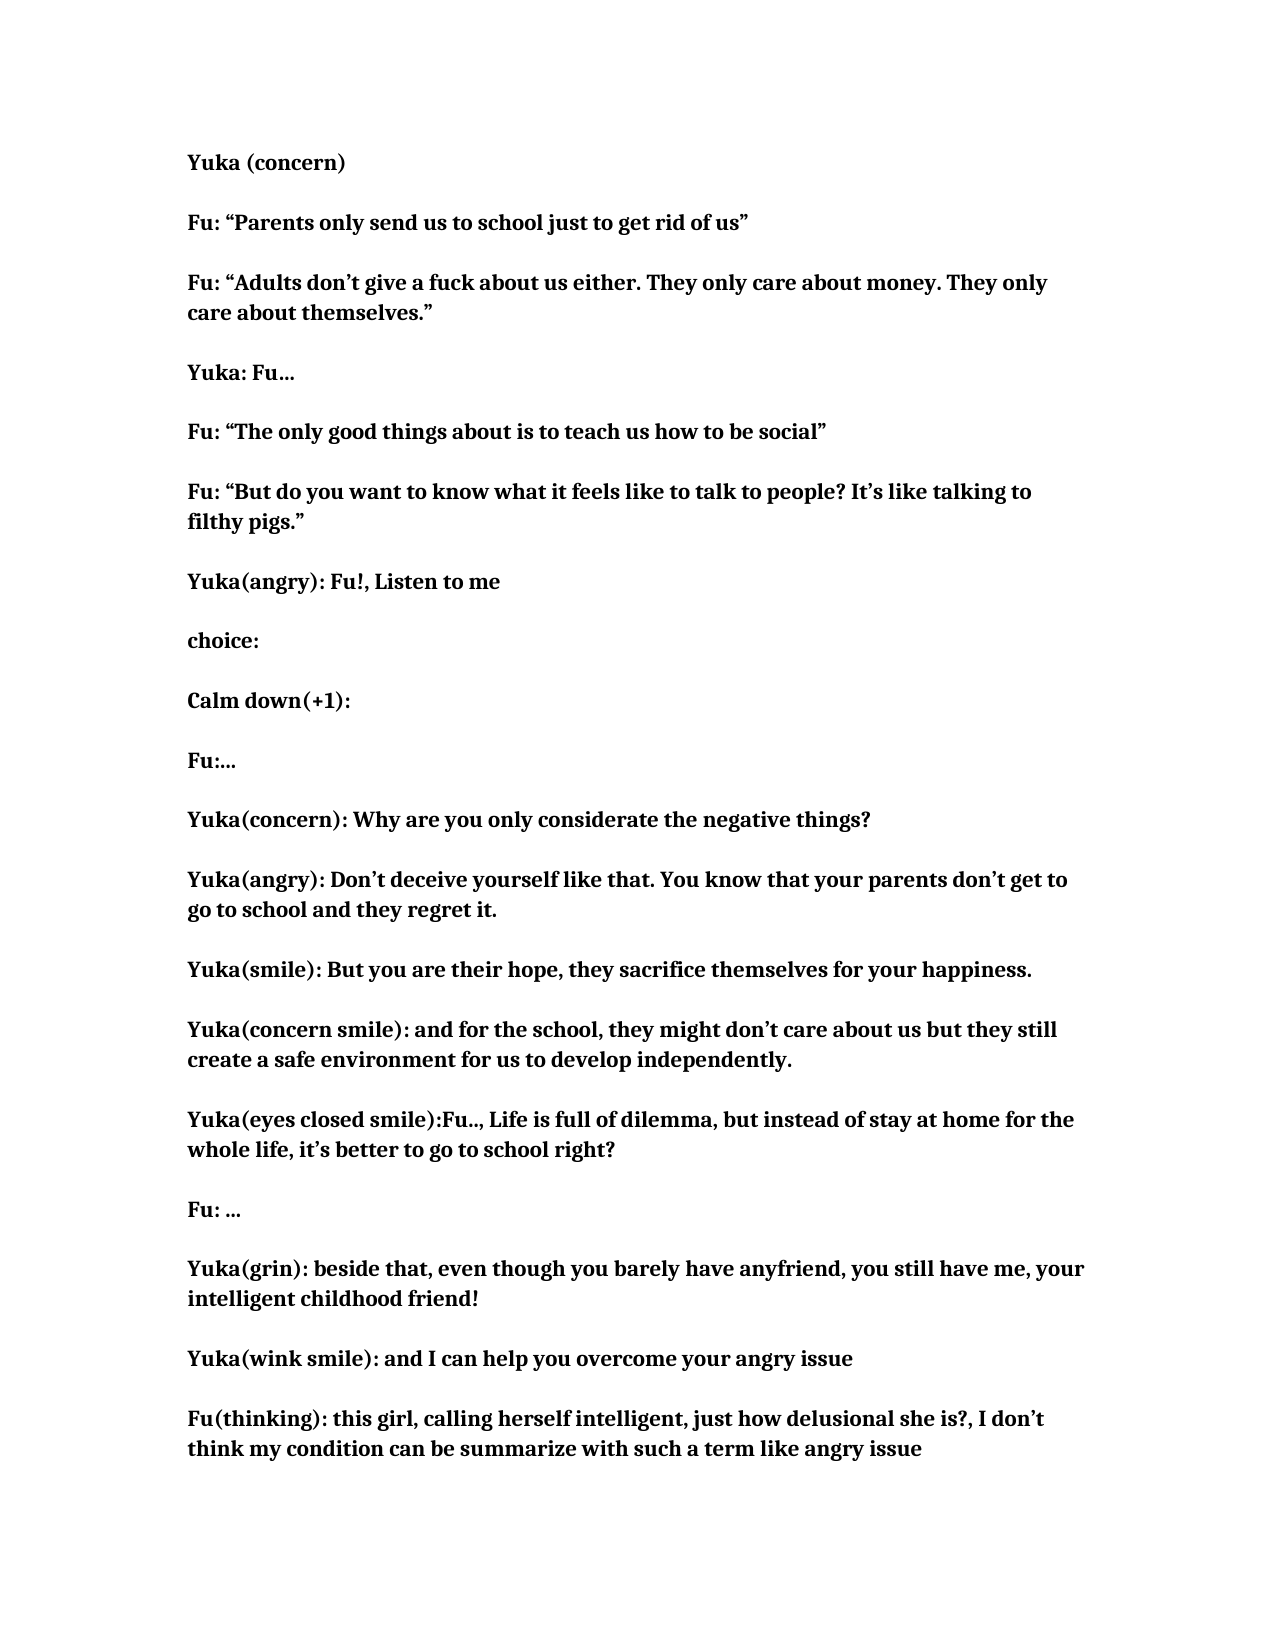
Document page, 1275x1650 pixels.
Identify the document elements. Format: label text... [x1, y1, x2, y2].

text Calm down(+1): [187, 688, 1087, 714]
text Yuka: Fu… [187, 359, 1087, 386]
text Yuka(angry): Fu!, Listen to me [187, 568, 1087, 595]
text Fu: ... [187, 1196, 1087, 1223]
text Fu:... [187, 748, 1087, 774]
text Yuka (concern) [187, 150, 1087, 176]
text Yuka(eyes closed smile):Fu.., Life is full of dilemma, but instead of stay at home for the whole life, it’s better to go to school right? [187, 1106, 1087, 1163]
text Yuka(wink smile): and I can help you overcome your angry issue [187, 1346, 1087, 1372]
text Yuka(smile): But you are their hope, they sacrifice themselves for your happiness. [187, 957, 1087, 983]
text choice: [187, 628, 1087, 654]
text Fu: “The only good things about is to teach us how to be social” [187, 419, 1087, 445]
text Yuka(angry): Don’t deceive yourself like that. You know that your parents don’t get to go to school and they regret it. [187, 867, 1087, 923]
text Yuka(concern smile): and for the school, they might don’t care about us but they still create a safe environment for us to develop independently. [187, 1017, 1087, 1073]
text Fu: “But do you want to know what it feels like to talk to people? It’s like talking to filthy pigs.” [187, 479, 1087, 535]
text Fu(thinking): this girl, calling herself intelligent, just how delusional she is?, I don’t think my condition can be summarize with such a term like angry issue [187, 1406, 1087, 1462]
text Fu: “Adults don’t give a fuck about us either. They only care about money. They only care about themselves.” [187, 269, 1087, 326]
text Yuka(concern): Why are you only considerate the negative things? [187, 807, 1087, 834]
text Fu: “Parents only send us to school just to get rid of us” [187, 210, 1087, 236]
text Yuka(grin): beside that, even though you barely have anyfriend, you still have me, your intelligent childhood friend! [187, 1256, 1087, 1313]
